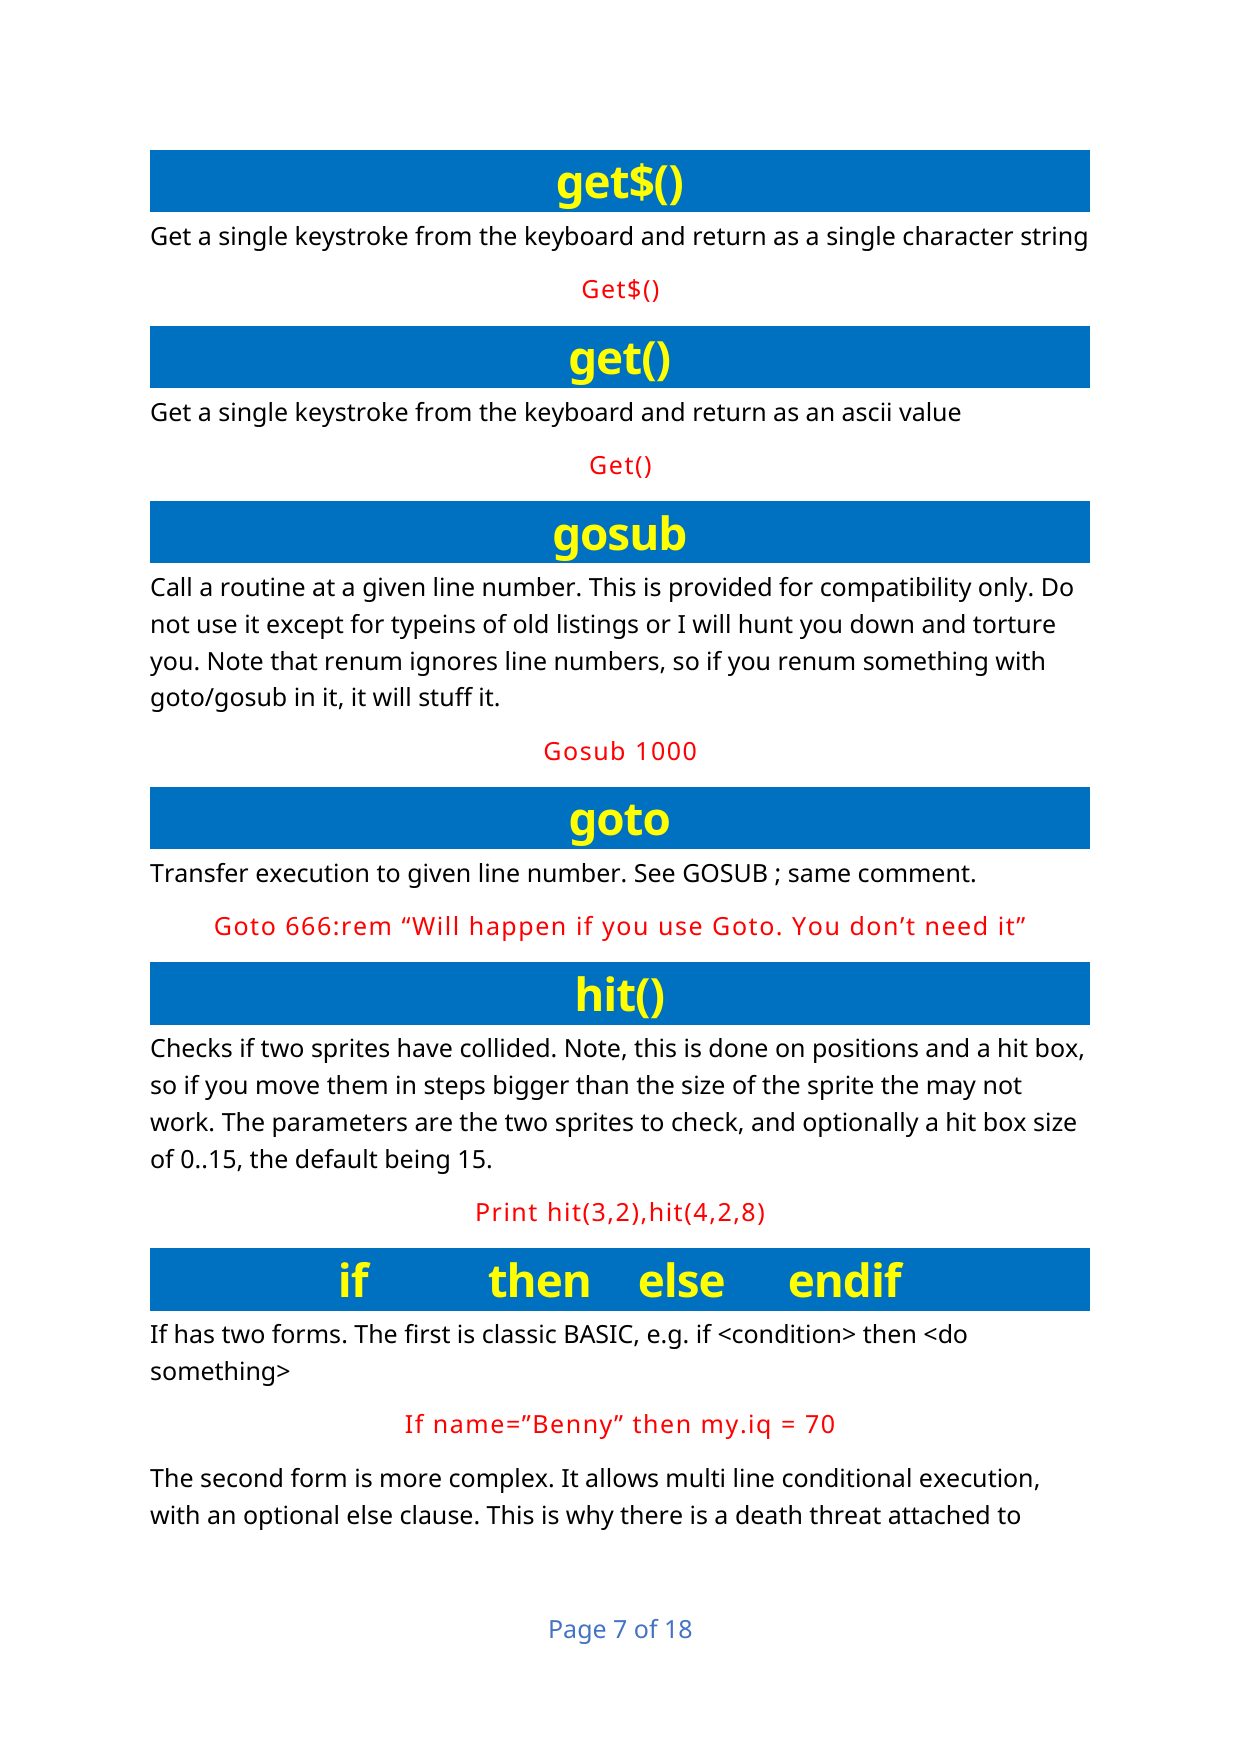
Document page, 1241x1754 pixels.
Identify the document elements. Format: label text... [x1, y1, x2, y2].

text The second form is more complex. It allows multi line conditional execution, with an optional else clause. This is why there is a death threat attached to [150, 1461, 1090, 1531]
title get$() [150, 150, 1090, 212]
subtitle Get$() [150, 272, 1090, 306]
text Get a single keystroke from the keyboard and return as a single character string [150, 219, 1090, 253]
text Get a single keystroke from the keyboard and return as an ascii value [150, 394, 1090, 428]
text Checks if two sprites have collided. Note, this is done on positions and a hit box, so if you move them in steps bigger than the size of the sprite the may not work. The parameters are the two sprites to check, and optionally a hit box size of 0..15, the default being 15. [150, 1031, 1090, 1175]
subtitle Print hit(3,2),hit(4,2,8) [150, 1195, 1090, 1229]
subtitle If name=”Benny” then my.iq = 70 [150, 1407, 1090, 1441]
title hit() [150, 962, 1090, 1025]
title gosub [150, 501, 1090, 563]
subtitle Gosub 1000 [150, 733, 1090, 767]
text If has two forms. The first is classic BASIC, e.g. if <condition> then <do something> [150, 1317, 1090, 1388]
subtitle Get() [150, 448, 1090, 482]
text Call a routine at a given line number. This is provided for compatibility only. Do not use it except for typeins of old listings or I will hunt you down and torture you. Note that renum ignores line numbers, so if you renum something with goto/gosub in it, it will stuff it. [150, 570, 1090, 714]
text Transfer execution to given line number. See GOSUB ; same comment. [150, 856, 1090, 889]
title goto [150, 787, 1090, 849]
title get() [150, 326, 1090, 388]
subtitle Goto 666:rem “Will happen if you use Goto. You don’t need it” [150, 909, 1090, 943]
title if then else endif [150, 1248, 1090, 1311]
